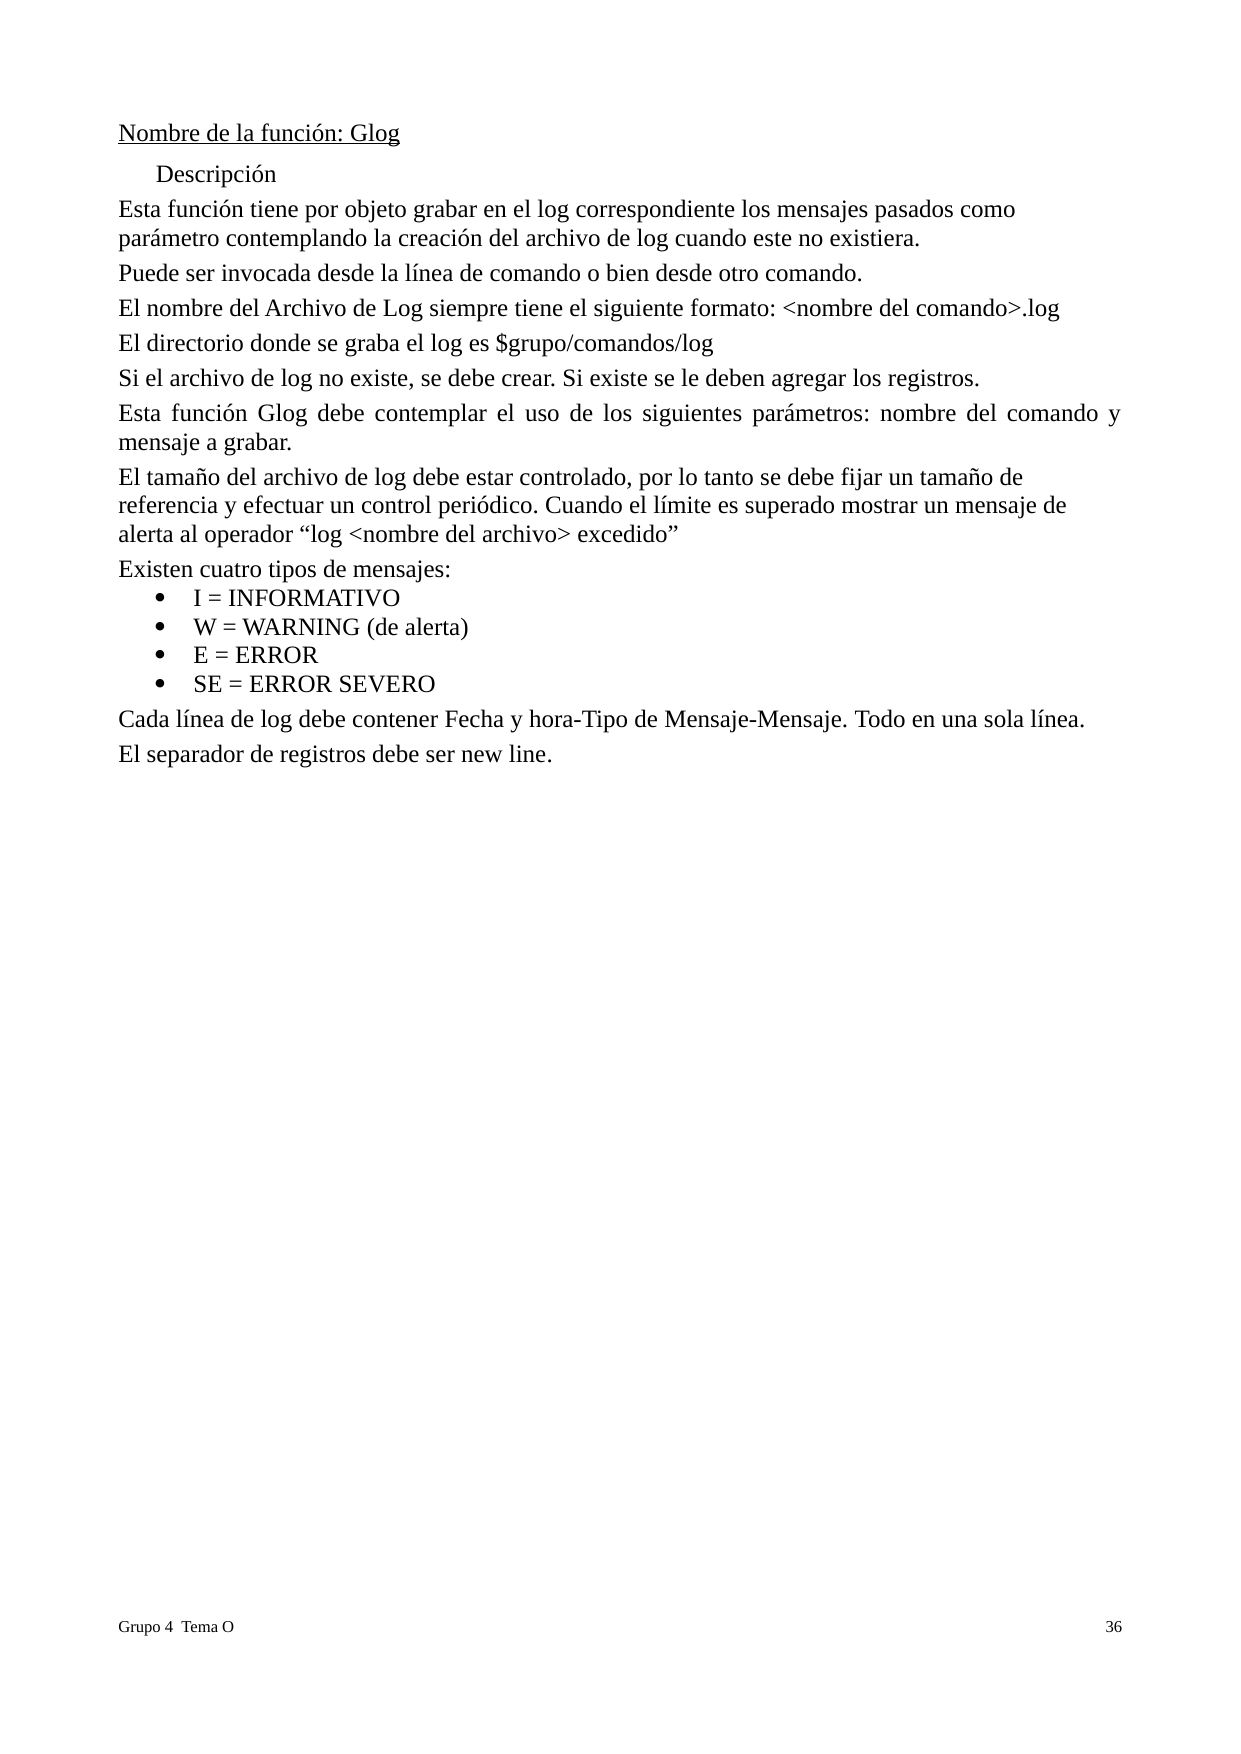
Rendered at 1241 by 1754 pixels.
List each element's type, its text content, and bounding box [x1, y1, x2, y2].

text Esta función tiene por objeto grabar en el log correspondiente los mensajes pasados como parámetro contemplando la creación del archivo de log cuando este no existiera. [118, 194, 1122, 252]
list I = INFORMATIVO [156, 583, 1122, 612]
list SE = ERROR SEVERO [156, 669, 1122, 698]
text Puede ser invocada desde la línea de comando o bien desde otro comando. [118, 258, 1122, 287]
list E = ERROR [156, 641, 1122, 669]
list W = WARNING (de alerta) [156, 612, 1122, 641]
text El directorio donde se graba el log es $grupo/comandos/log [118, 328, 1122, 357]
text El tamaño del archivo de log debe estar controlado, por lo tanto se debe fijar un tamaño de referencia y efectuar un control periódico. Cuando el límite es superado mostrar un mensaje de alerta al operador “log <nombre del archivo> excedido” [118, 462, 1122, 548]
text El separador de registros debe ser new line. [118, 739, 1122, 768]
text Descripción [156, 159, 1122, 188]
text El nombre del Archivo de Log siempre tiene el siguiente formato: <nombre del comando>.log [118, 293, 1122, 322]
text Nombre de la función: Glog [118, 118, 1122, 147]
text Cada línea de log debe contener Fecha y hora-Tipo de Mensaje-Mensaje. Todo en una sola línea. [118, 704, 1122, 733]
text Si el archivo de log no existe, se debe crear. Si existe se le deben agregar los registros. [118, 363, 1122, 392]
text Existen cuatro tipos de mensajes: [118, 554, 1122, 583]
text Esta función Glog debe contemplar el uso de los siguientes parámetros: nombre del comando y mensaje a grabar. [118, 398, 1122, 456]
